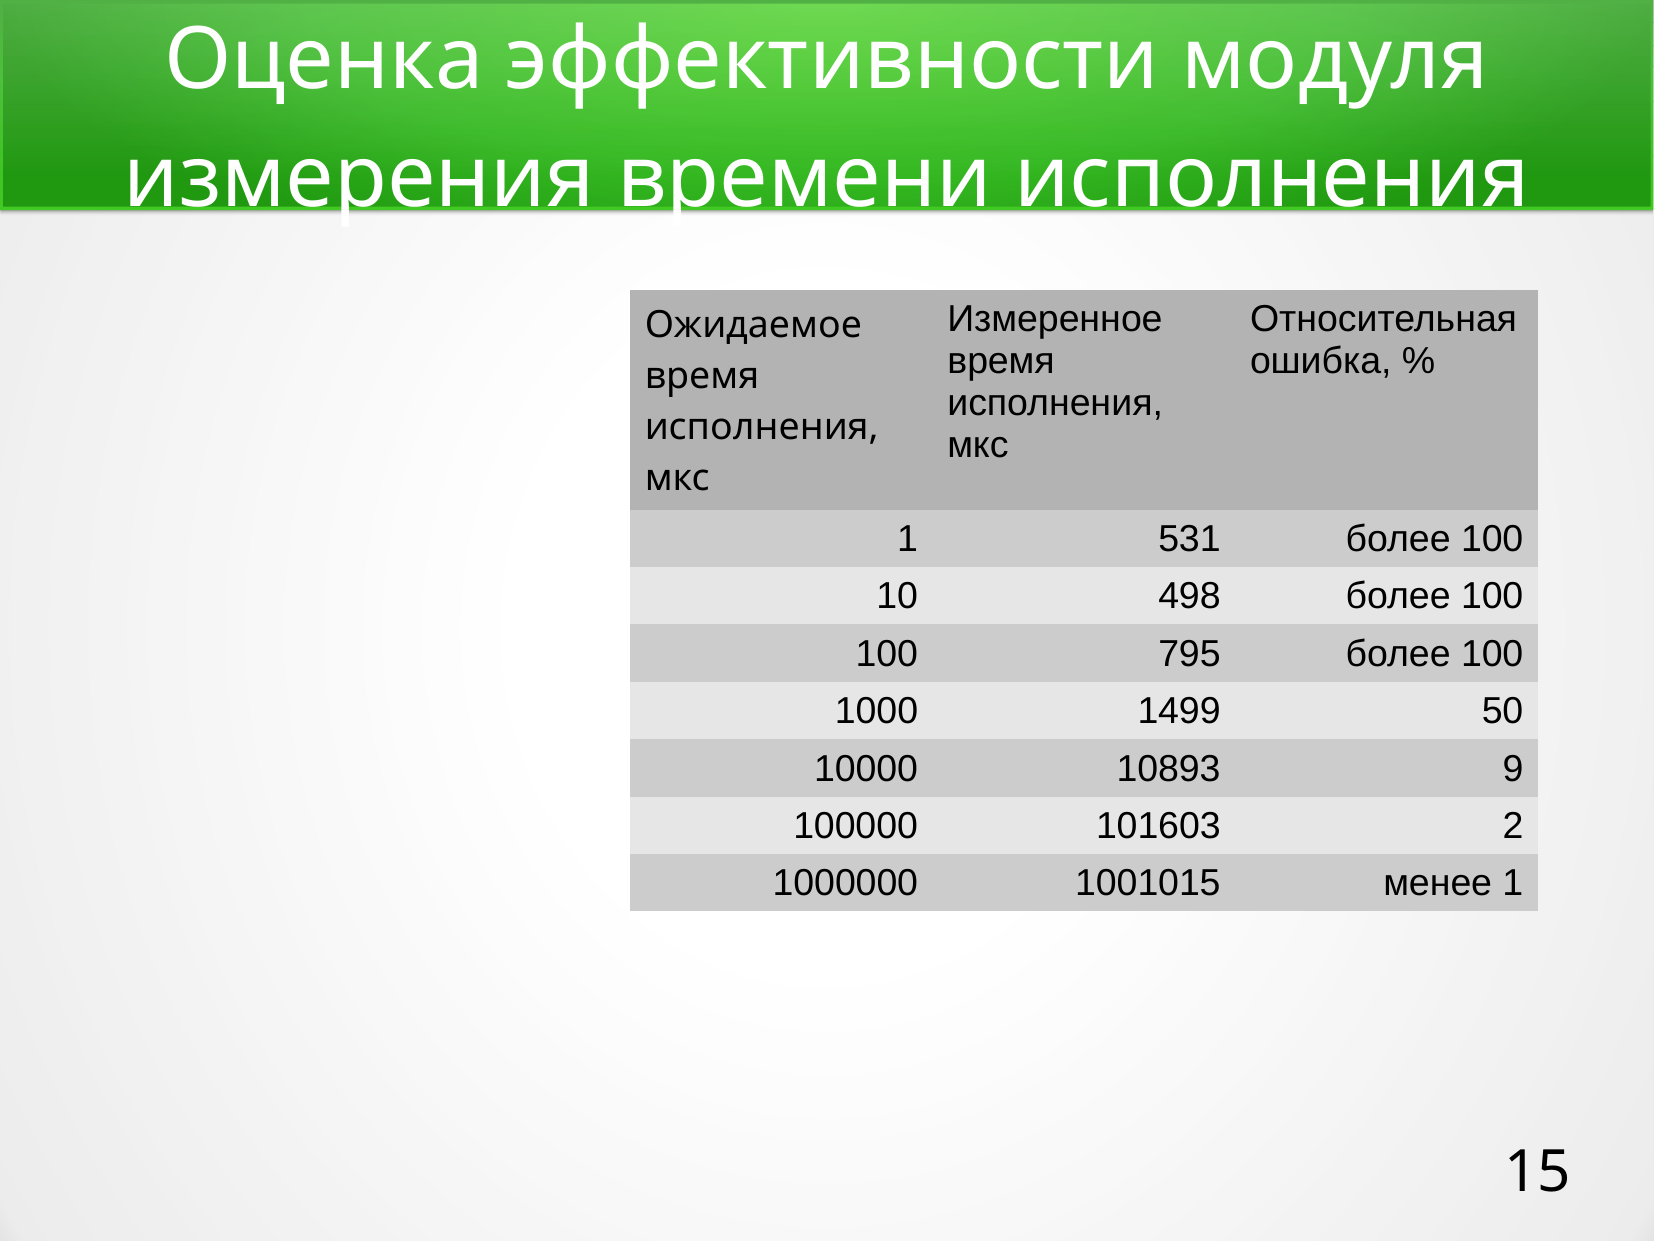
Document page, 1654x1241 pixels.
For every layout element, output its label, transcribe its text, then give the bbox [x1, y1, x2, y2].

table_cell 10 [630, 567, 933, 624]
table_cell 100000 [630, 797, 933, 854]
table_cell 100 [630, 624, 933, 682]
table_cell 498 [933, 567, 1235, 624]
table_cell 101603 [933, 797, 1235, 854]
table_cell более 100 [1235, 510, 1538, 567]
table_cell менее 1 [1235, 854, 1538, 911]
table_header Относительная ошибка, % [1235, 290, 1538, 510]
table_cell 1001015 [933, 854, 1235, 911]
table_cell 1000000 [630, 854, 933, 911]
table_header Измеренное время исполнения, мкс [933, 290, 1235, 510]
table_cell 531 [933, 510, 1235, 567]
table_cell более 100 [1235, 624, 1538, 682]
table_cell более 100 [1235, 567, 1538, 624]
table_cell 1000 [630, 682, 933, 739]
title Оценка эффективности модуля измерения времени исполнения [82, 10, 1571, 219]
table_cell 795 [933, 624, 1235, 682]
table_cell 1499 [933, 682, 1235, 739]
table_cell 9 [1235, 739, 1538, 797]
table_cell 10893 [933, 739, 1235, 797]
table_header Ожидаемое время исполнения, мкс [630, 290, 933, 510]
table_cell 1 [630, 510, 933, 567]
table_cell 50 [1235, 682, 1538, 739]
table_cell 2 [1235, 797, 1538, 854]
table_cell 10000 [630, 739, 933, 797]
